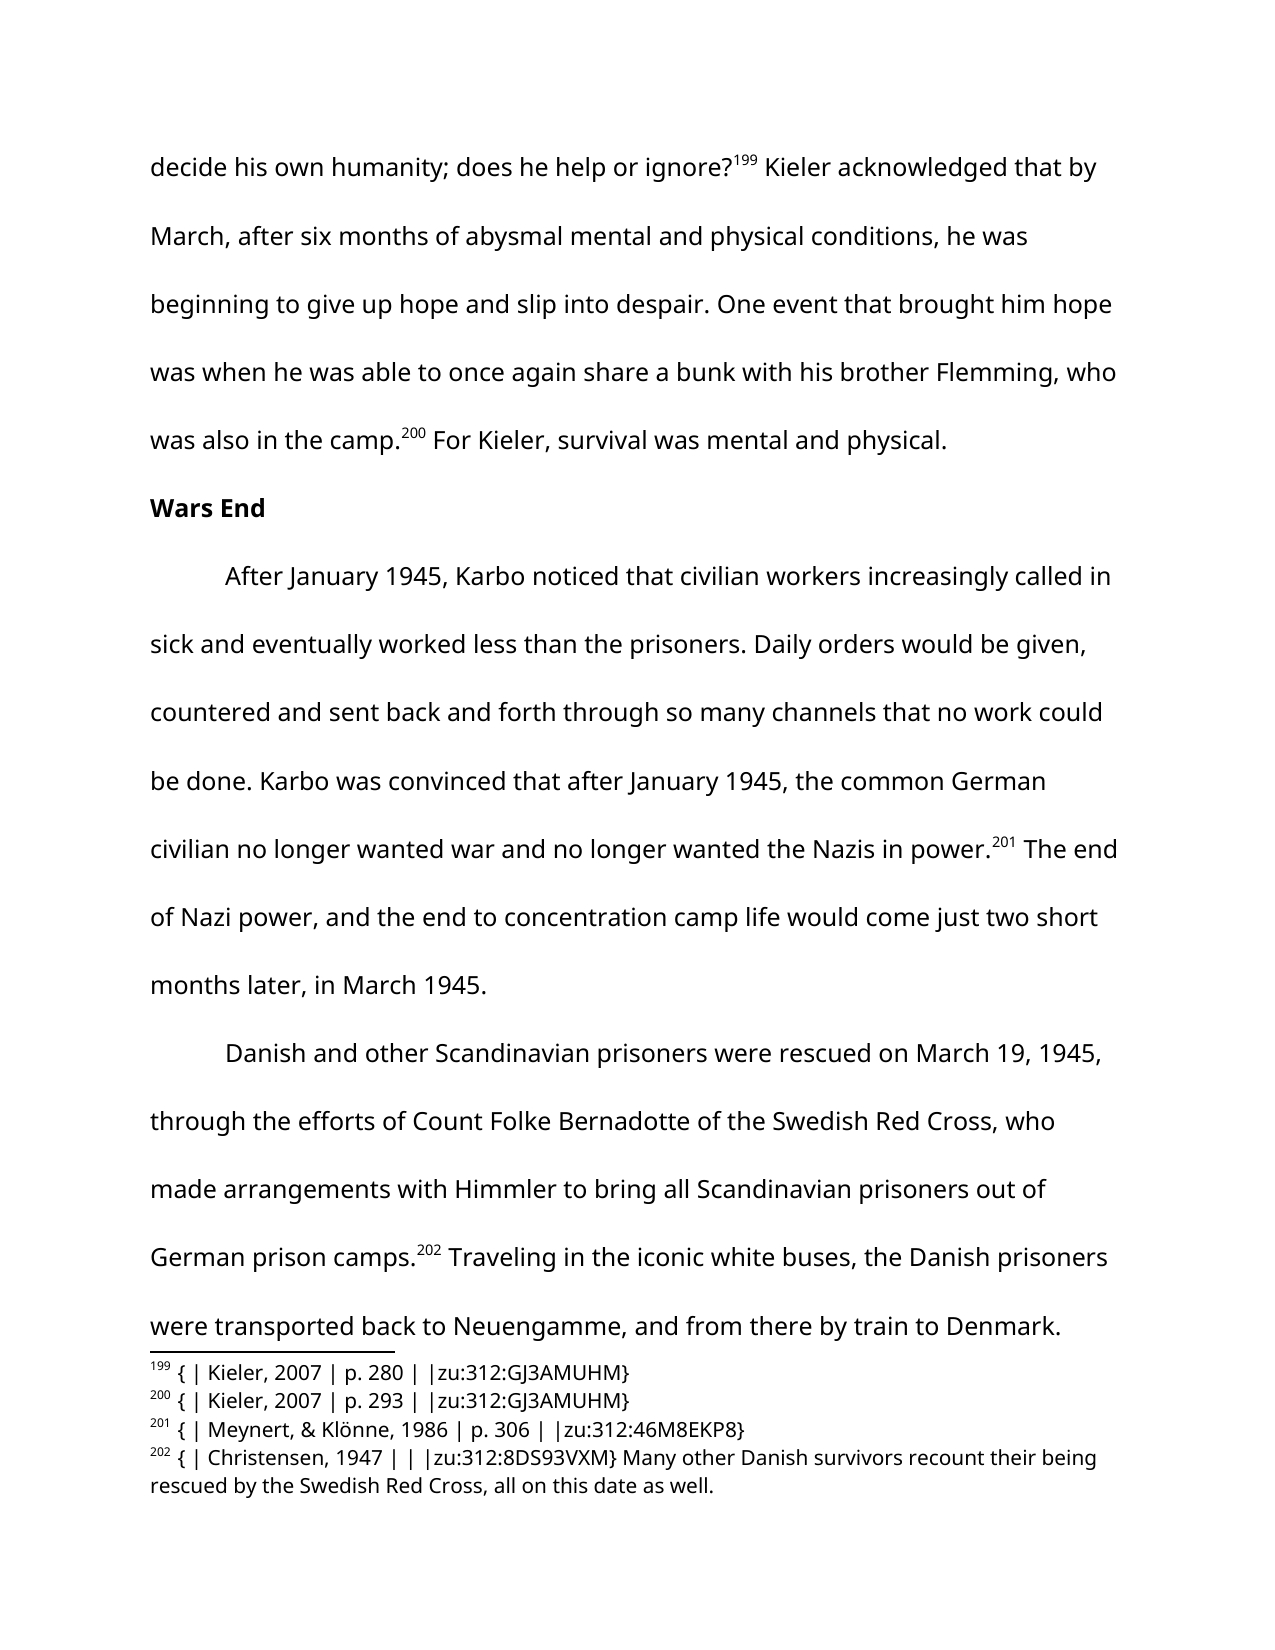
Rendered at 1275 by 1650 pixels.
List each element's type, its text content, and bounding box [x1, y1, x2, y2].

text { | Christensen, 1947 | | |zu:312:8DS93VXM} Many other Danish survivors recount their being rescued by the Swedish Red Cross, all on this date as well. [150, 1443, 1125, 1500]
text { | Kieler, 2007 | p. 293 | |zu:312:GJ3AMUHM} [150, 1386, 1125, 1415]
text Wars End [150, 491, 1125, 525]
text After January 1945, Karbo noticed that civilian workers increasingly called in sick and eventually worked less than the prisoners. Daily orders would be given, countered and sent back and forth through so many channels that no work could be done. Karbo was convinced that after January 1945, the common German civilian no longer wanted war and no longer wanted the Nazis in power. The end of Nazi power, and the end to concentration camp life would come just two short months later, in March 1945. [150, 559, 1125, 1002]
text decide his own humanity; does he help or ignore? Kieler acknowledged that by March, after six months of abysmal mental and physical conditions, he was beginning to give up hope and slip into despair. One event that brought him hope was when he was able to once again share a bunk with his brother Flemming, who was also in the camp. For Kieler, survival was mental and physical. [150, 150, 1125, 457]
text Danish and other Scandinavian prisoners were rescued on March 19, 1945, through the efforts of Count Folke Bernadotte of the Swedish Red Cross, who made arrangements with Himmler to bring all Scandinavian prisoners out of German prison camps. Traveling in the iconic white buses, the Danish prisoners were transported back to Neuengamme, and from there by train to Denmark. [150, 1036, 1125, 1342]
text { | Meynert, & Klönne, 1986 | p. 306 | |zu:312:46M8EKP8} [150, 1415, 1125, 1443]
text { | Kieler, 2007 | p. 280 | |zu:312:GJ3AMUHM} [150, 1358, 1125, 1386]
